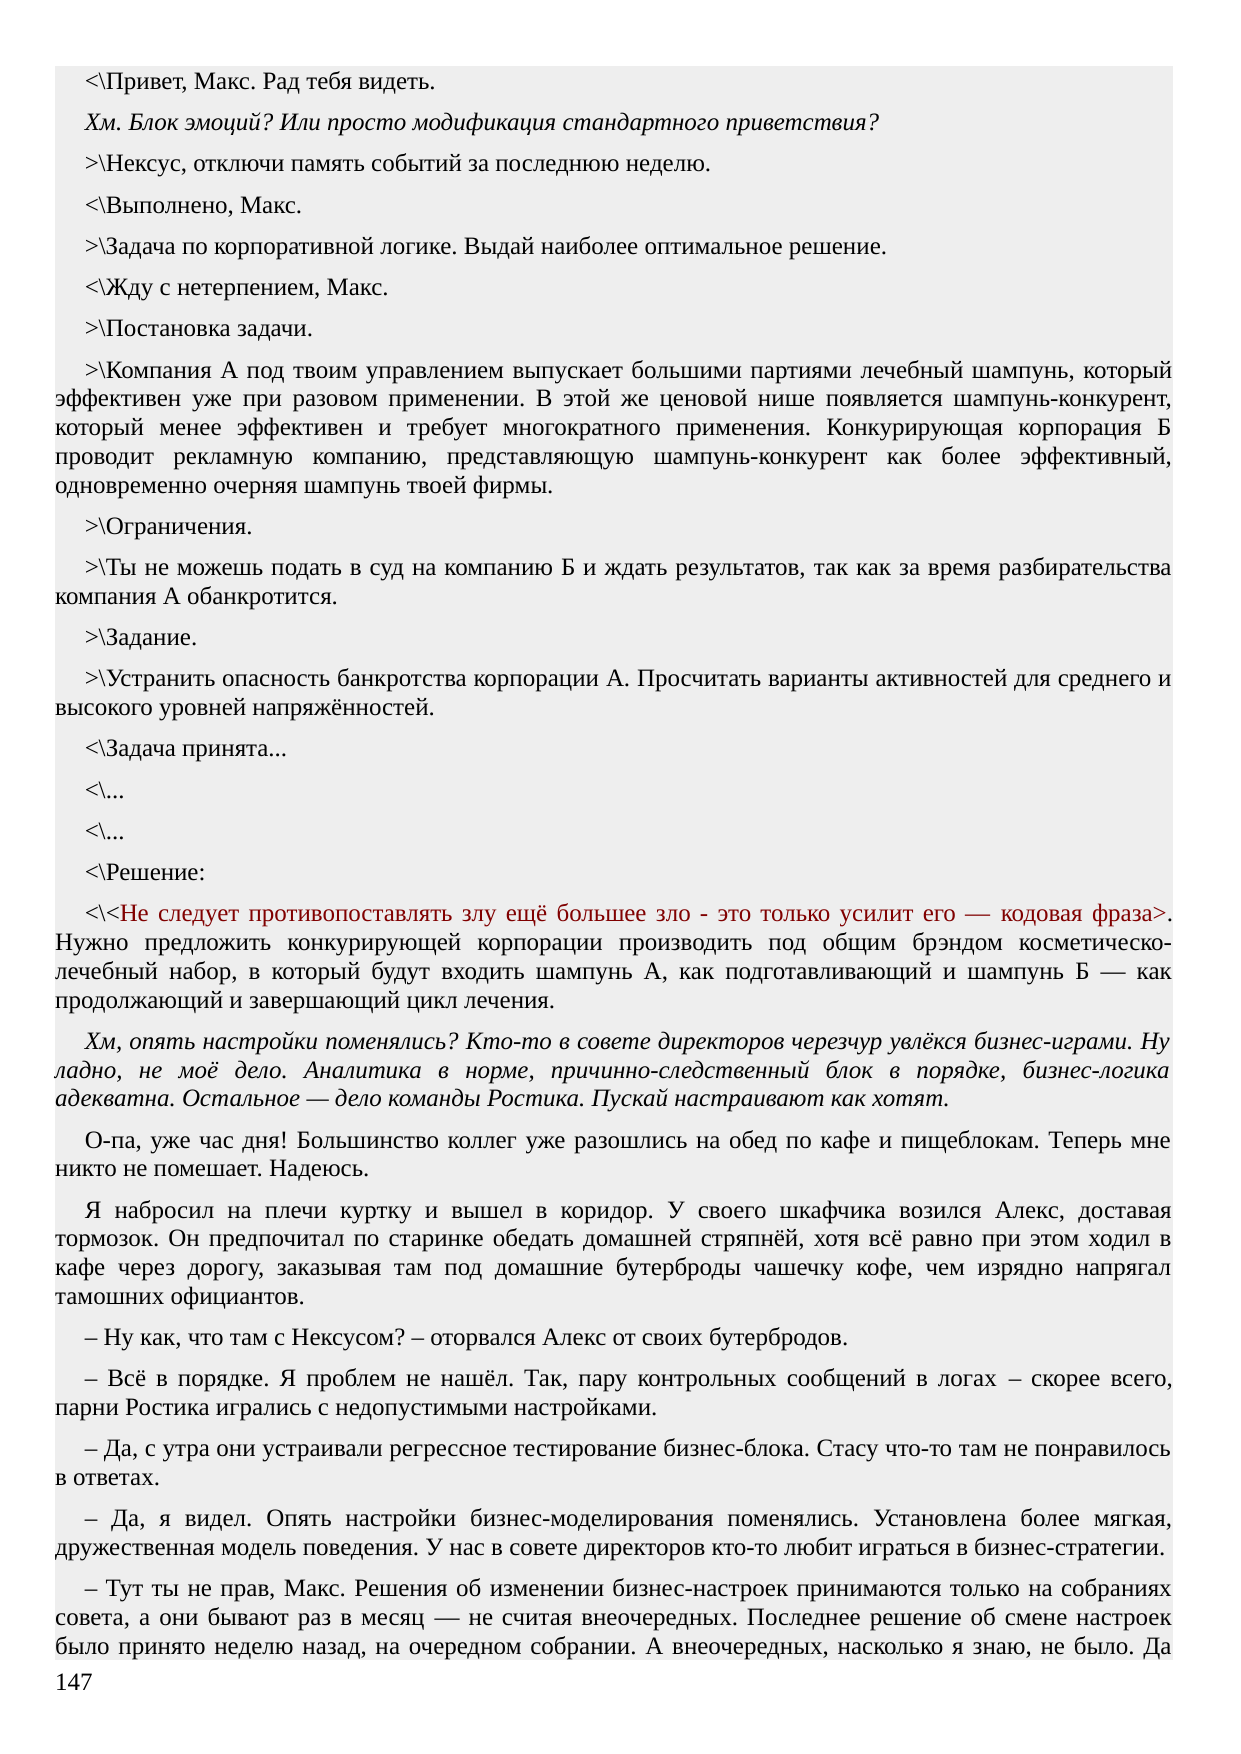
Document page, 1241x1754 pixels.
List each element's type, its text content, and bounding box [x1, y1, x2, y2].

text Я набросил на плечи куртку и вышел в коридор. У своего шкафчика возился Алекс, доставая тормозок. Он предпочитал по старинке обедать домашней стряпнёй, хотя всё равно при этом ходил в кафе через дорогу, заказывая там под домашние бутерброды чашечку кофе, чем изрядно напрягал тамошних официантов. [55, 1195, 1173, 1310]
text <\Привет, Макс. Рад тебя видеть. [55, 66, 1173, 95]
text >\Постановка задачи. [55, 313, 1173, 342]
text Хм, опять настройки поменялись? Кто-то в совете директоров черезчур увлёкся бизнес-играми. Ну ладно, не моё дело. Аналитика в норме, причинно-следственный блок в порядке, бизнес-логика адекватна. Остальное — дело команды Ростика. Пускай настраивают как хотят. [55, 1026, 1173, 1112]
text >\Устранить опасность банкротства корпорации А. Просчитать варианты активностей для среднего и высокого уровней напряжённостей. [55, 663, 1173, 721]
text <\Решение: [55, 857, 1173, 886]
text – Да, с утра они устраивали регрессное тестирование бизнес-блока. Стасу что-то там не понравилось в ответах. [55, 1433, 1173, 1491]
text – Да, я видел. Опять настройки бизнес-моделирования поменялись. Установлена более мягкая, дружественная модель поведения. У нас в совете директоров кто-то любит играться в бизнес-стратегии. [55, 1503, 1173, 1561]
text >\Ты не можешь подать в суд на компанию Б и ждать результатов, так как за время разбирательства компания А обанкротится. [55, 552, 1173, 610]
text >\Задание. [55, 622, 1173, 651]
text >\Компания А под твоим управлением выпускает большими партиями лечебный шампунь, который эффективен уже при разовом применении. В этой же ценовой нише появляется шампунь-конкурент, который менее эффективен и требует многократного применения. Конкурирующая корпорация Б проводит рекламную компанию, представляющую шампунь-конкурент как более эффективный, одновременно очерняя шампунь твоей фирмы. [55, 355, 1173, 498]
text <\... [55, 775, 1173, 803]
text <\Задача принята... [55, 733, 1173, 762]
text – Тут ты не прав, Макс. Решения об изменении бизнес-настроек принимаются только на собраниях совета, а они бывают раз в месяц — не считая внеочередных. Последнее решение об смене настроек было принято неделю назад, на очередном собрании. А внеочередных, насколько я знаю, не было. Да [55, 1573, 1173, 1660]
text О-па, уже час дня! Большинство коллег уже разошлись на обед по кафе и пищеблокам. Теперь мне никто не помешает. Надеюсь. [55, 1125, 1173, 1182]
text >\Ограничения. [55, 511, 1173, 540]
text – Всё в порядке. Я проблем не нашёл. Так, пару контрольных сообщений в логах – скорее всего, парни Ростика игрались с недопустимыми настройками. [55, 1363, 1173, 1421]
text – Ну как, что там с Нексусом? – оторвался Алекс от своих бутербродов. [55, 1322, 1173, 1351]
text >\Задача по корпоративной логике. Выдай наиболее оптимальное решение. [55, 231, 1173, 260]
text <\... [55, 816, 1173, 845]
text <\<Не следует противопоставлять злу ещё большее зло - это только усилит его — кодовая фраза>. Нужно предложить конкурирующей корпорации производить под общим брэндом косметическо-лечебный набор, в который будут входить шампунь А, как подготавливающий и шампунь Б — как продолжающий и завершающий цикл лечения. [55, 898, 1173, 1013]
text <\Жду с нетерпением, Макс. [55, 272, 1173, 301]
text <\Выполнено, Макс. [55, 190, 1173, 218]
text Хм. Блок эмоций? Или просто модификация стандартного приветствия? [55, 107, 1173, 136]
text >\Нексус, отключи память событий за последнюю неделю. [55, 148, 1173, 177]
